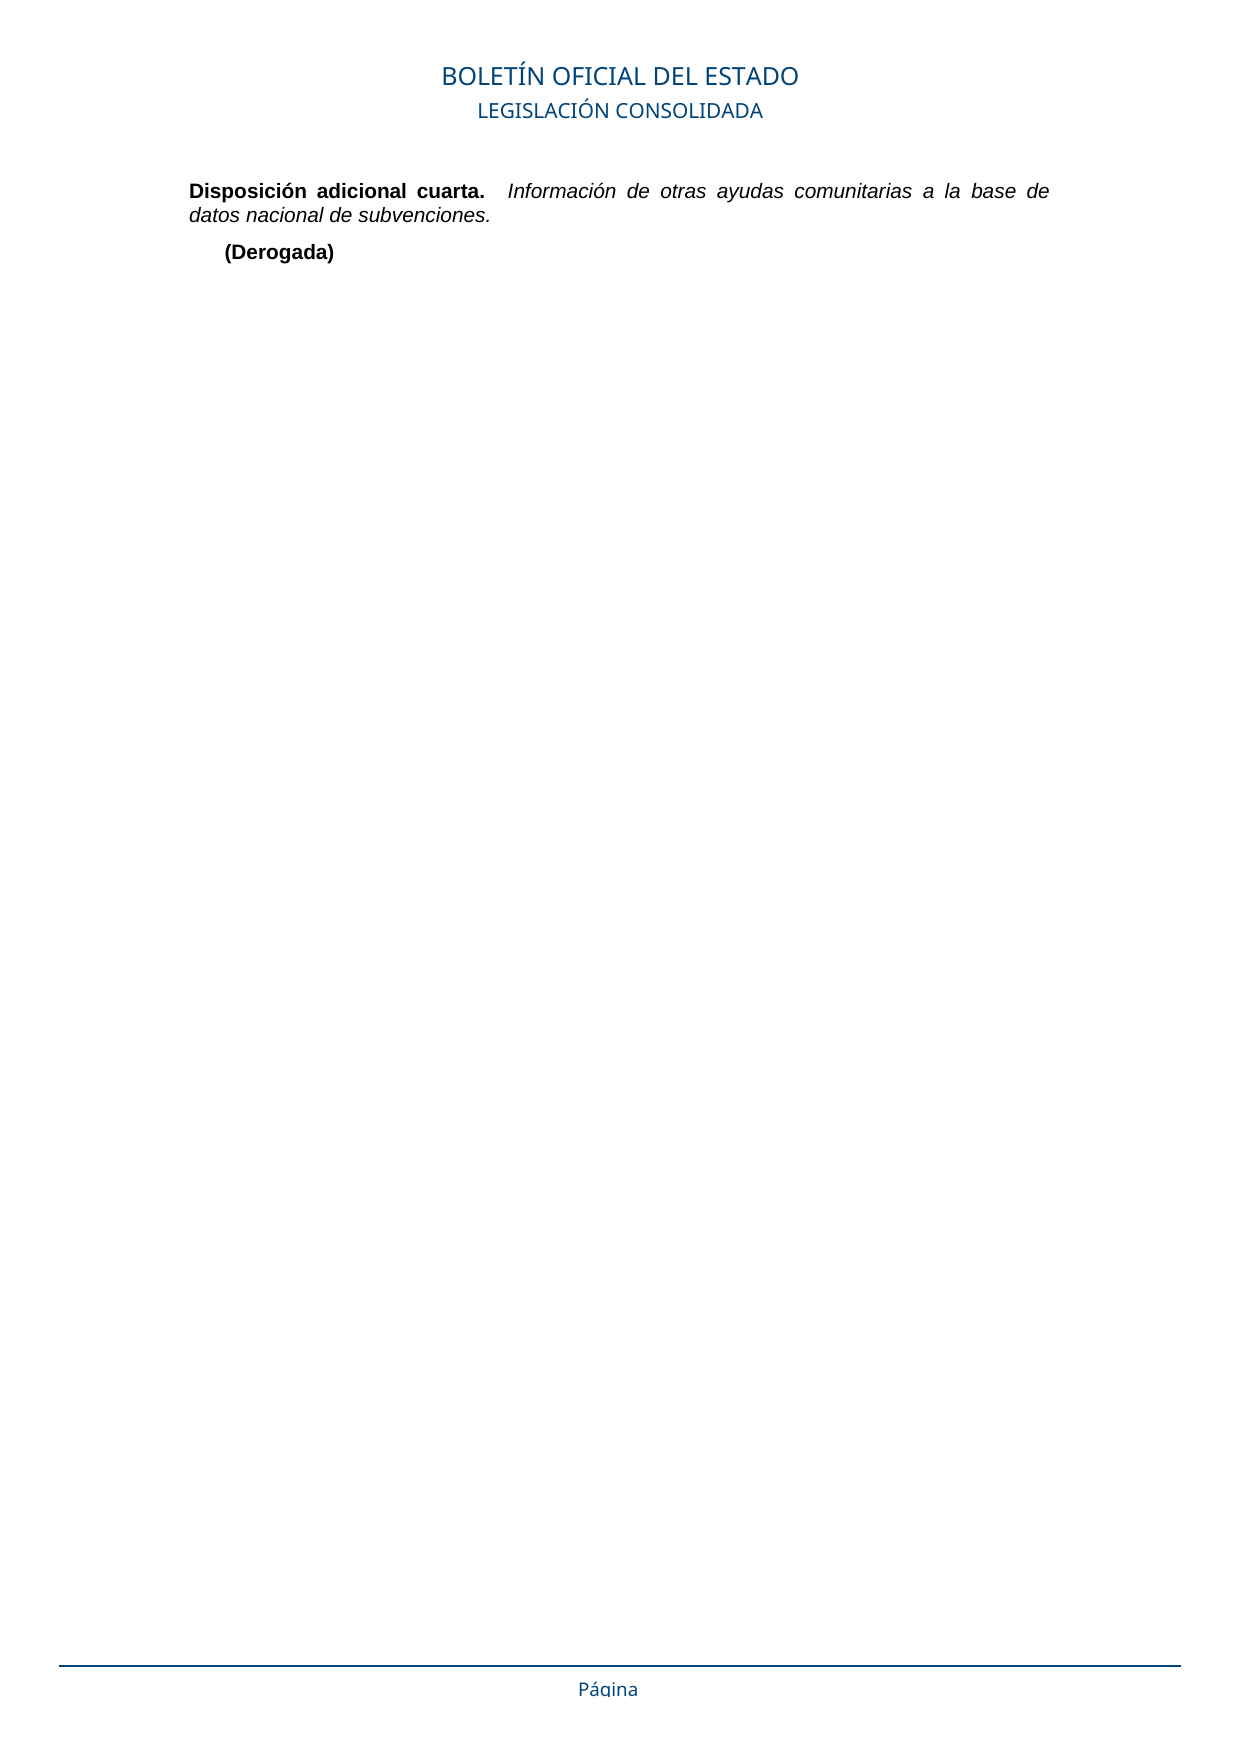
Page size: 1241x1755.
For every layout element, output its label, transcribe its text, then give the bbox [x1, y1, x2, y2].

subtitle (Derogada) [224, 240, 1184, 264]
text Disposición adicional cuarta. Información de otras ayudas comunitarias a la base de datos nacional de subvenciones. [189, 178, 1052, 227]
